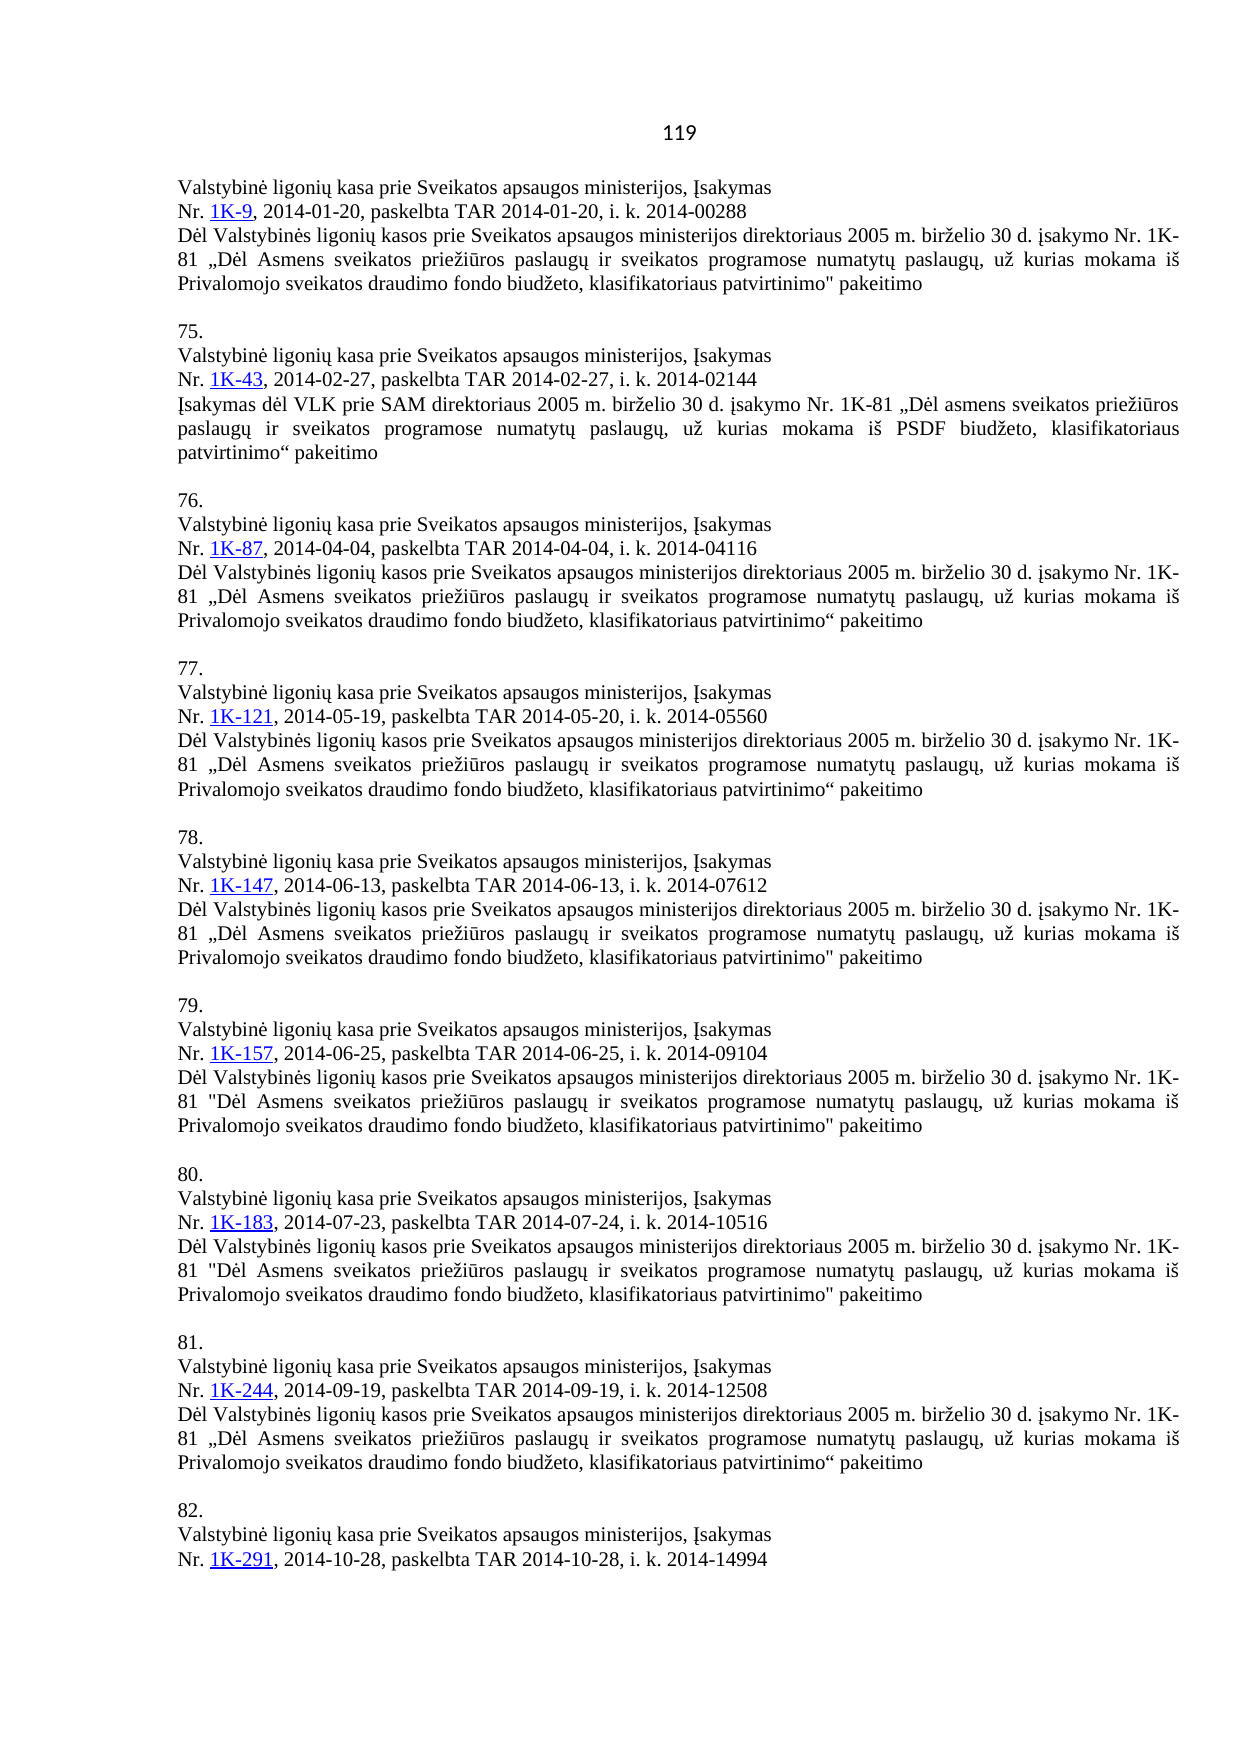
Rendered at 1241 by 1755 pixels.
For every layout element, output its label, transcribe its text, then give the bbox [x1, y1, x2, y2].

text Nr. 1K-244, 2014-09-19, paskelbta TAR 2014-09-19, i. k. 2014-12508 [177, 1378, 1181, 1402]
text Valstybinė ligonių kasa prie Sveikatos apsaugos ministerijos, Įsakymas [177, 512, 1181, 536]
text Nr. 1K-183, 2014-07-23, paskelbta TAR 2014-07-24, i. k. 2014-10516 [177, 1209, 1181, 1234]
text Nr. 1K-43, 2014-02-27, paskelbta TAR 2014-02-27, i. k. 2014-02144 [177, 367, 1181, 391]
text Nr. 1K-9, 2014-01-20, paskelbta TAR 2014-01-20, i. k. 2014-00288 [177, 199, 1181, 223]
text Dėl Valstybinės ligonių kasos prie Sveikatos apsaugos ministerijos direktoriaus 2005 m. birželio 30 d. įsakymo Nr. 1K-81 „Dėl Asmens sveikatos priežiūros paslaugų ir sveikatos programose numatytų paslaugų, už kurias mokama iš Privalomojo sveikatos draudimo fondo biudžeto, klasifikatoriaus patvirtinimo“ pakeitimo [177, 728, 1181, 801]
text Valstybinė ligonių kasa prie Sveikatos apsaugos ministerijos, Įsakymas [177, 680, 1181, 704]
text 78. [177, 824, 1181, 849]
text Dėl Valstybinės ligonių kasos prie Sveikatos apsaugos ministerijos direktoriaus 2005 m. birželio 30 d. įsakymo Nr. 1K-81 „Dėl Asmens sveikatos priežiūros paslaugų ir sveikatos programose numatytų paslaugų, už kurias mokama iš Privalomojo sveikatos draudimo fondo biudžeto, klasifikatoriaus patvirtinimo“ pakeitimo [177, 560, 1181, 632]
text Valstybinė ligonių kasa prie Sveikatos apsaugos ministerijos, Įsakymas [177, 1186, 1181, 1209]
text 81. [177, 1330, 1181, 1354]
text Nr. 1K-87, 2014-04-04, paskelbta TAR 2014-04-04, i. k. 2014-04116 [177, 536, 1181, 560]
text 79. [177, 993, 1181, 1017]
text Valstybinė ligonių kasa prie Sveikatos apsaugos ministerijos, Įsakymas [177, 175, 1181, 199]
text 80. [177, 1161, 1181, 1186]
text Dėl Valstybinės ligonių kasos prie Sveikatos apsaugos ministerijos direktoriaus 2005 m. birželio 30 d. įsakymo Nr. 1K-81 "Dėl Asmens sveikatos priežiūros paslaugų ir sveikatos programose numatytų paslaugų, už kurias mokama iš Privalomojo sveikatos draudimo fondo biudžeto, klasifikatoriaus patvirtinimo" pakeitimo [177, 1234, 1181, 1306]
text Valstybinė ligonių kasa prie Sveikatos apsaugos ministerijos, Įsakymas [177, 343, 1181, 367]
text Dėl Valstybinės ligonių kasos prie Sveikatos apsaugos ministerijos direktoriaus 2005 m. birželio 30 d. įsakymo Nr. 1K-81 „Dėl Asmens sveikatos priežiūros paslaugų ir sveikatos programose numatytų paslaugų, už kurias mokama iš Privalomojo sveikatos draudimo fondo biudžeto, klasifikatoriaus patvirtinimo" pakeitimo [177, 223, 1181, 295]
text Valstybinė ligonių kasa prie Sveikatos apsaugos ministerijos, Įsakymas [177, 849, 1181, 873]
text Dėl Valstybinės ligonių kasos prie Sveikatos apsaugos ministerijos direktoriaus 2005 m. birželio 30 d. įsakymo Nr. 1K-81 „Dėl Asmens sveikatos priežiūros paslaugų ir sveikatos programose numatytų paslaugų, už kurias mokama iš Privalomojo sveikatos draudimo fondo biudžeto, klasifikatoriaus patvirtinimo" pakeitimo [177, 897, 1181, 969]
text 77. [177, 656, 1181, 680]
text Valstybinė ligonių kasa prie Sveikatos apsaugos ministerijos, Įsakymas [177, 1017, 1181, 1041]
text Valstybinė ligonių kasa prie Sveikatos apsaugos ministerijos, Įsakymas [177, 1354, 1181, 1378]
text 76. [177, 488, 1181, 512]
text Dėl Valstybinės ligonių kasos prie Sveikatos apsaugos ministerijos direktoriaus 2005 m. birželio 30 d. įsakymo Nr. 1K-81 „Dėl Asmens sveikatos priežiūros paslaugų ir sveikatos programose numatytų paslaugų, už kurias mokama iš Privalomojo sveikatos draudimo fondo biudžeto, klasifikatoriaus patvirtinimo“ pakeitimo [177, 1402, 1181, 1474]
text Nr. 1K-157, 2014-06-25, paskelbta TAR 2014-06-25, i. k. 2014-09104 [177, 1041, 1181, 1065]
text Įsakymas dėl VLK prie SAM direktoriaus 2005 m. birželio 30 d. įsakymo Nr. 1K-81 „Dėl asmens sveikatos priežiūros paslaugų ir sveikatos programose numatytų paslaugų, už kurias mokama iš PSDF biudžeto, klasifikatoriaus patvirtinimo“ pakeitimo [177, 391, 1181, 464]
text Nr. 1K-147, 2014-06-13, paskelbta TAR 2014-06-13, i. k. 2014-07612 [177, 873, 1181, 897]
text Valstybinė ligonių kasa prie Sveikatos apsaugos ministerijos, Įsakymas [177, 1522, 1181, 1546]
text Nr. 1K-121, 2014-05-19, paskelbta TAR 2014-05-20, i. k. 2014-05560 [177, 704, 1181, 728]
text Nr. 1K-291, 2014-10-28, paskelbta TAR 2014-10-28, i. k. 2014-14994 [177, 1546, 1181, 1571]
text 75. [177, 319, 1181, 343]
text Dėl Valstybinės ligonių kasos prie Sveikatos apsaugos ministerijos direktoriaus 2005 m. birželio 30 d. įsakymo Nr. 1K-81 "Dėl Asmens sveikatos priežiūros paslaugų ir sveikatos programose numatytų paslaugų, už kurias mokama iš Privalomojo sveikatos draudimo fondo biudžeto, klasifikatoriaus patvirtinimo" pakeitimo [177, 1065, 1181, 1137]
text 82. [177, 1498, 1181, 1522]
